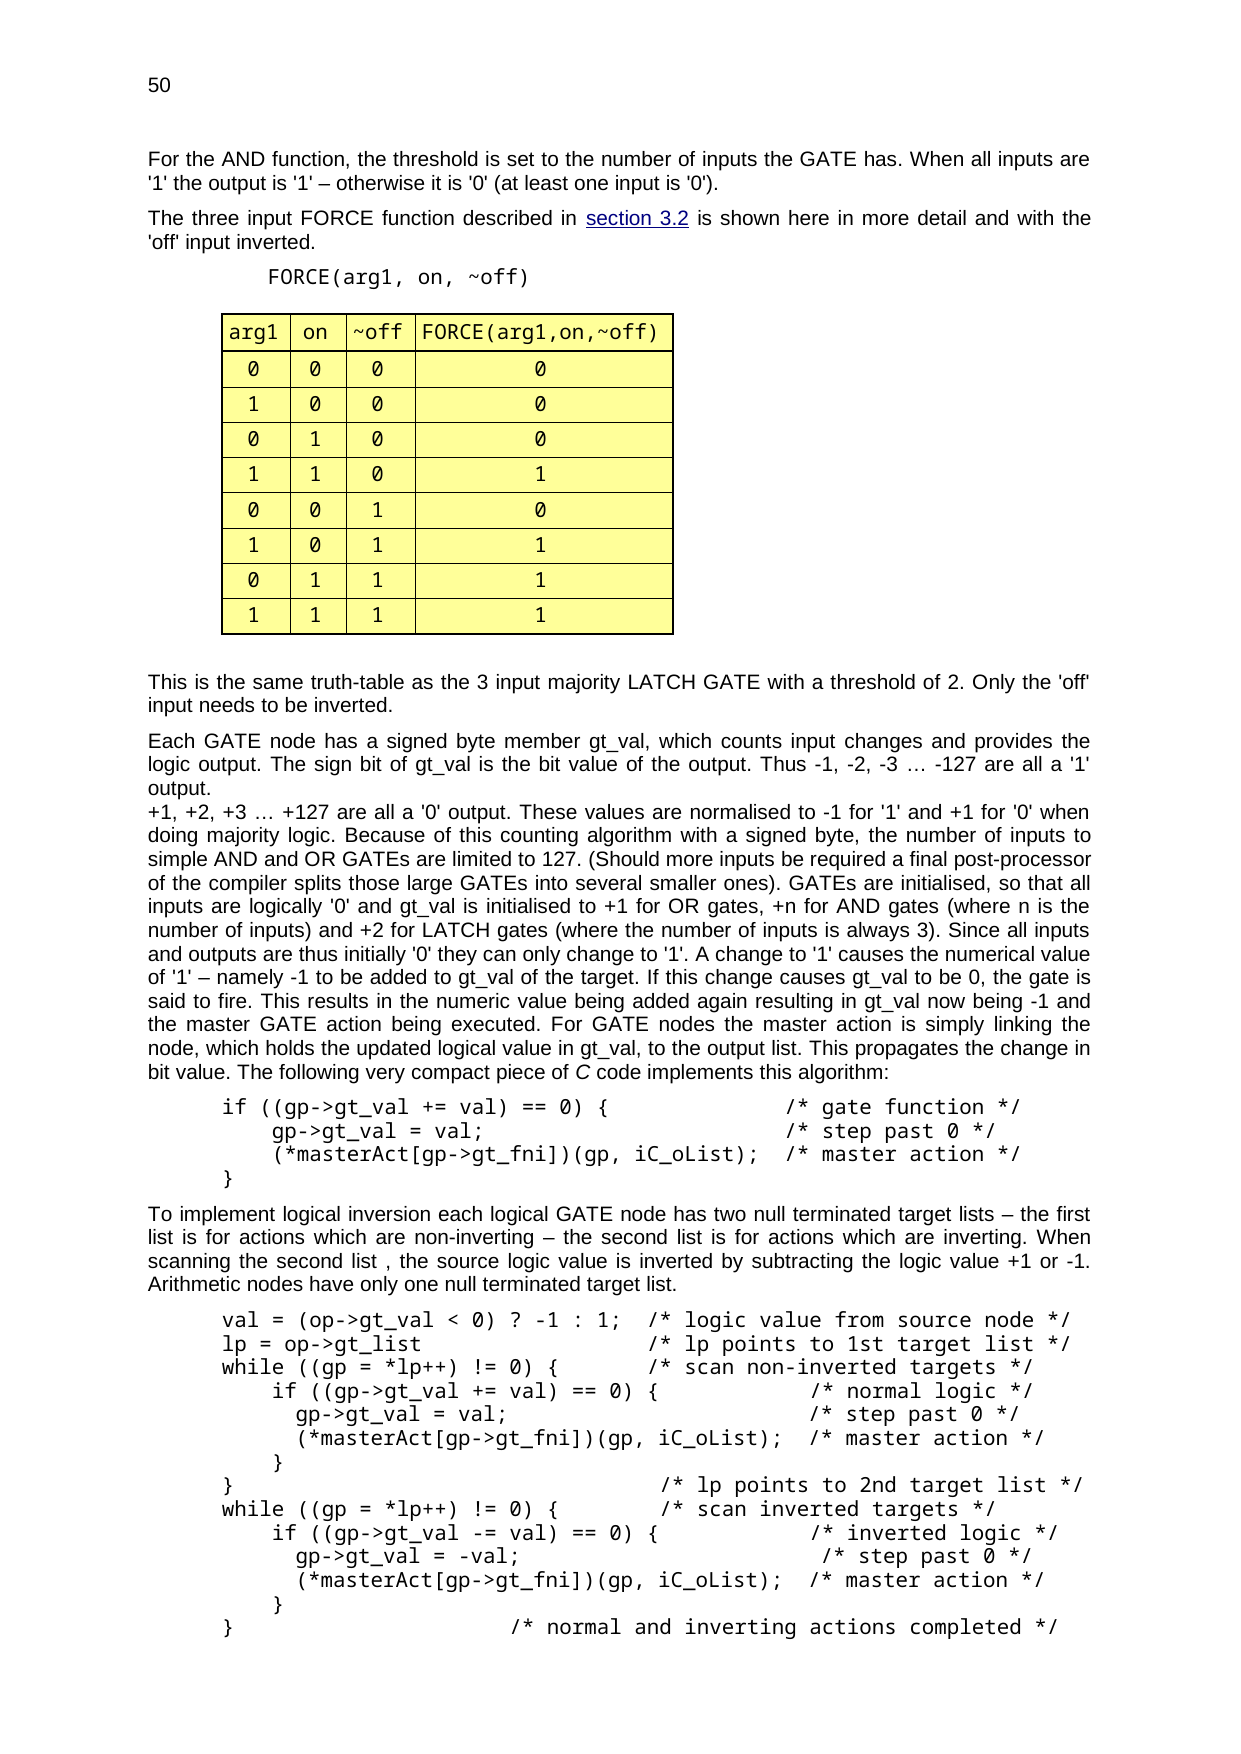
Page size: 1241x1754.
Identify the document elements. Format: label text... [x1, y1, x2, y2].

table_cell 1 [416, 529, 672, 563]
table_cell 0 [223, 493, 290, 528]
table_cell 1 [291, 564, 346, 598]
table_cell 1 [223, 529, 290, 563]
table_cell 0 [291, 493, 346, 528]
table_header arg1 [223, 315, 290, 350]
table_cell 0 [416, 423, 672, 457]
text The three input FORCE function described in section 3.2 is shown here in more detail and with the 'off' input inverted. [148, 207, 1092, 254]
table_cell 1 [347, 529, 415, 563]
table_cell 1 [223, 388, 290, 422]
table_cell 1 [347, 564, 415, 598]
table_header FORCE(arg1,on,~off) [416, 315, 672, 350]
table_cell 1 [291, 458, 346, 492]
table_cell 0 [347, 423, 415, 457]
text For the AND function, the threshold is set to the number of inputs the GATE has. When all inputs are '1' the output is '1' – otherwise it is '0' (at least one input is '0'). [148, 148, 1092, 195]
table_header on [291, 315, 346, 350]
table_cell 0 [223, 564, 290, 598]
text val = (op->gt_val < 0) ? -1 : 1; /* logic value from source node */ lp = op->gt_list /* lp points to 1st target list */ while ((gp = *lp++) != 0) { /* scan non-inverted targets */ if ((gp->gt_val += val) == 0) { /* normal logic */ gp->gt_val = val; /* step past 0 */ (*masterAct[gp->gt_fni])(gp, iC_oList); /* master action */ } } /* lp points to 2nd target list */ while ((gp = *lp++) != 0) { /* scan inverted targets */ if ((gp->gt_val -= val) == 0) { /* inverted logic */ gp->gt_val = -val; /* step past 0 */ (*masterAct[gp->gt_fni])(gp, iC_oList); /* master action */ } } /* normal and inverting actions completed */ [222, 1308, 1092, 1639]
table_cell 0 [223, 423, 290, 457]
table_cell 1 [223, 458, 290, 492]
table_cell 0 [416, 388, 672, 422]
table_cell 1 [416, 458, 672, 492]
table_cell 0 [416, 352, 672, 387]
table_cell 0 [223, 352, 290, 387]
table_cell 1 [347, 599, 415, 633]
table_cell 0 [291, 529, 346, 563]
text To implement logical inversion each logical GATE node has two null terminated target lists – the first list is for actions which are non-inverting – the second list is for actions which are inverting. When scanning the second list , the source logic value is inverted by subtracting the logic value +1 or -1. Arithmetic nodes have only one null terminated target list. [148, 1202, 1092, 1297]
table_cell 0 [291, 388, 346, 422]
table_cell 0 [347, 458, 415, 492]
table_cell 1 [416, 564, 672, 598]
text This is the same truth-table as the 3 input majority LATCH GATE with a threshold of 2. Only the 'off' input needs to be inverted. [148, 670, 1092, 717]
table_cell 1 [416, 599, 672, 633]
table_cell 1 [347, 493, 415, 528]
table_cell 1 [223, 599, 290, 633]
text Each GATE node has a signed byte member gt_val, which counts input changes and provides the logic output. The sign bit of gt_val is the bit value of the output. Thus -1, -2, -3 … -127 are all a '1' output. +1, +2, +3 … +127 are all a '0' output. These values are normalised to -1 for '1' and +1 for '0' when doing majority logic. Because of this counting algorithm with a signed byte, the number of inputs to simple AND and OR GATEs are limited to 127. (Should more inputs be required a final post-processor of the compiler splits those large GATEs into several smaller ones). GATEs are initialised, so that all inputs are logically '0' and gt_val is initialised to +1 for OR gates, +n for AND gates (where n is the number of inputs) and +2 for LATCH gates (where the number of inputs is always 3). Since all inputs and outputs are thus initially '0' they can only change to '1'. A change to '1' causes the numerical value of '1' – namely -1 to be added to gt_val of the target. If this change causes gt_val to be 0, the gate is said to fire. This results in the numeric value being added again resulting in gt_val now being -1 and the master GATE action being executed. For GATE nodes the master action is simply linking the node, which holds the updated logical value in gt_val, to the output list. This propagates the change in bit value. The following very compact piece of C code implements this algorithm: [148, 729, 1092, 1084]
table_cell 0 [416, 493, 672, 528]
table_header ~off [347, 315, 415, 350]
table_cell 0 [347, 388, 415, 422]
table_cell 1 [291, 599, 346, 633]
table_cell 0 [291, 352, 346, 387]
table_cell 1 [291, 423, 346, 457]
text FORCE(arg1, on, ~off) [268, 266, 1092, 289]
table_cell 0 [347, 352, 415, 387]
text if ((gp->gt_val += val) == 0) { /* gate function */ gp->gt_val = val; /* step past 0 */ (*masterAct[gp->gt_fni])(gp, iC_oList); /* master action */ } [222, 1096, 1092, 1190]
